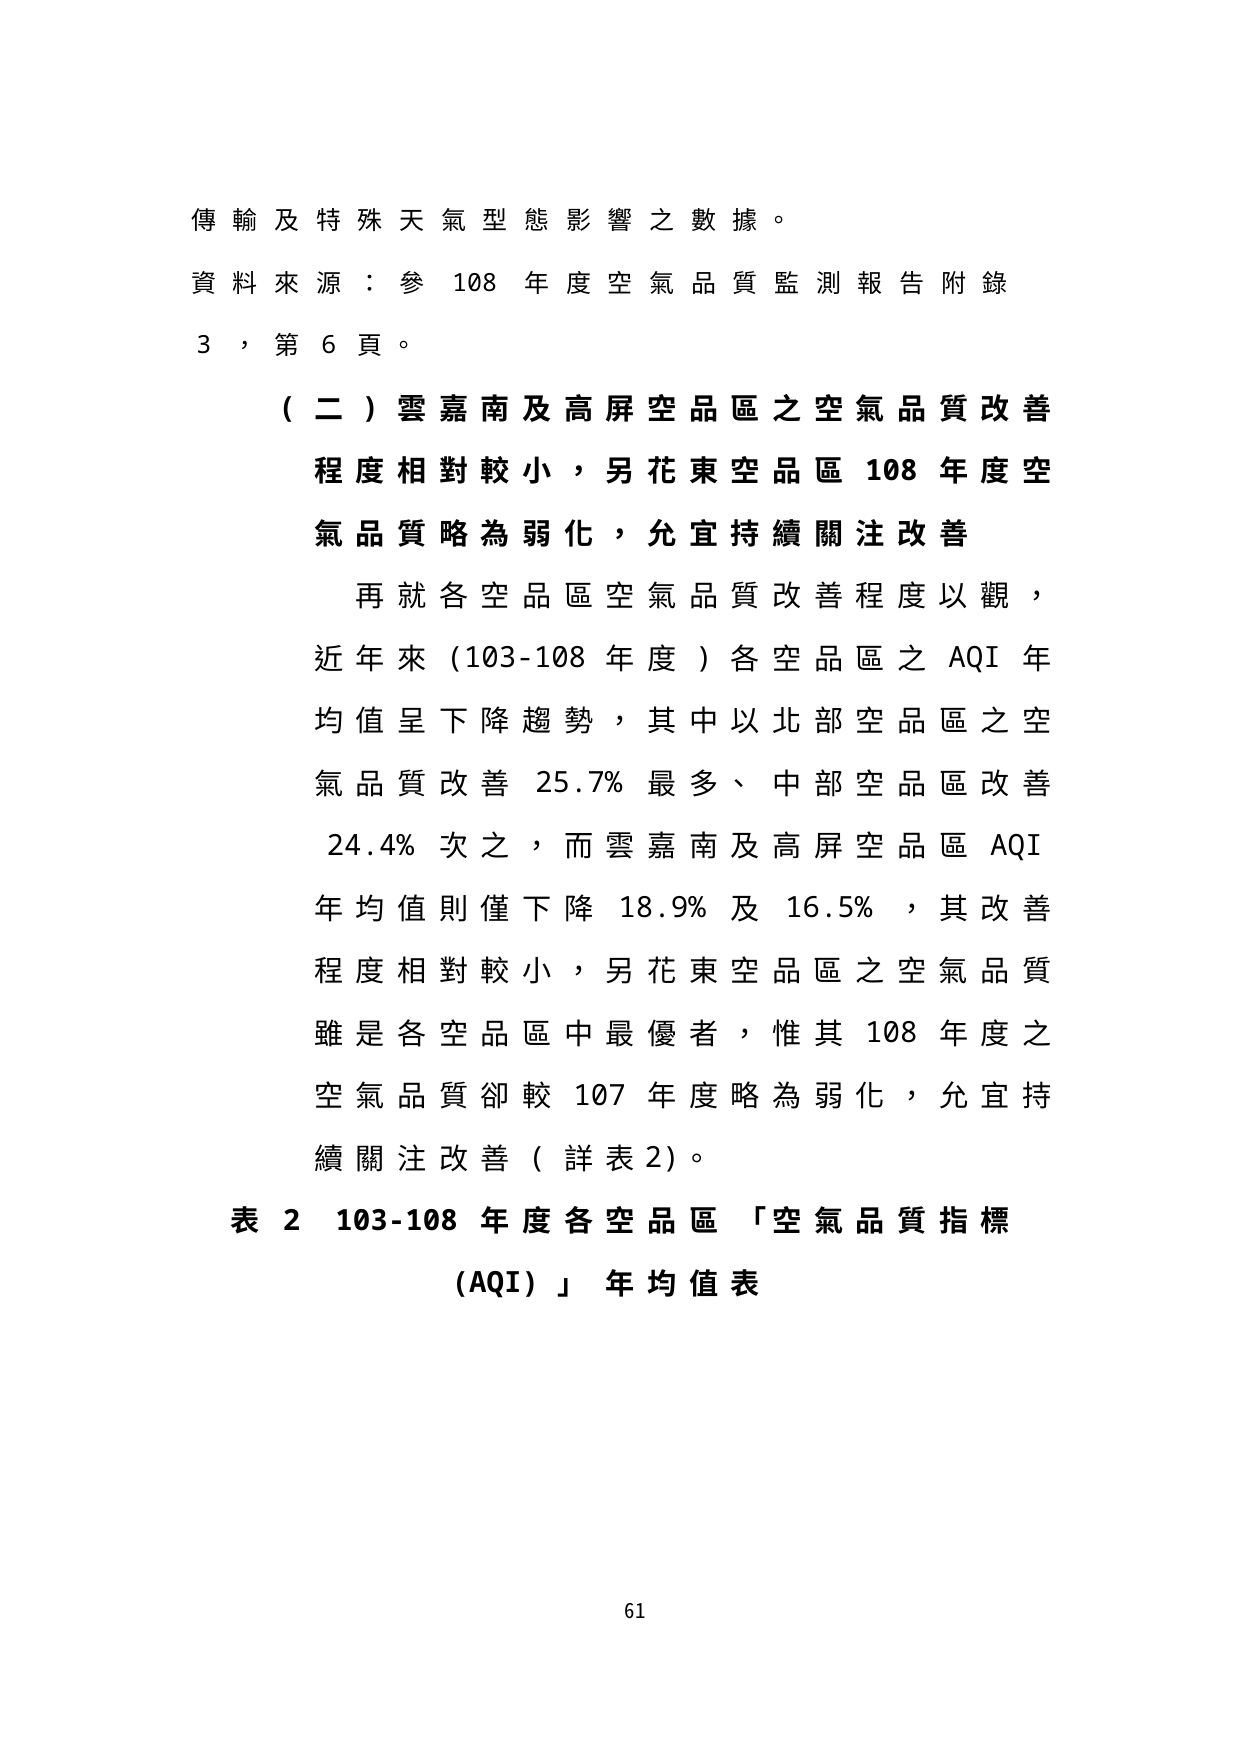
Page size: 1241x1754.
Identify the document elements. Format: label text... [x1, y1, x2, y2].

text 資料來源：參108年度空氣品質監測報告附錄3，第6頁。 [109, 240, 1058, 365]
text 傳輸及特殊天氣型態影響之數據。 [109, 177, 1058, 240]
text 表2 103-108年度各空品區「空氣品質指標(AQI)」年均值表 [212, 1177, 1058, 1302]
text 再就各空品區空氣品質改善程度以觀，近年來(103-108年度)各空品區之AQI年均值呈下降趨勢，其中以北部空品區之空氣品質改善25.7%最多、中部空品區改善24.4%次之，而雲嘉南及高屏空品區AQI年均值則僅下降18.9%及16.5%，其改善程度相對較小，另花東空品區之空氣品質雖是各空品區中最優者，惟其108年度之空氣品質卻較107年度略為弱化，允宜持續關注改善(詳表2)。 [271, 552, 1058, 1177]
text (二)雲嘉南及高屏空品區之空氣品質改善程度相對較小，另花東空品區108年度空氣品質略為弱化，允宜持續關注改善 [242, 365, 1058, 552]
